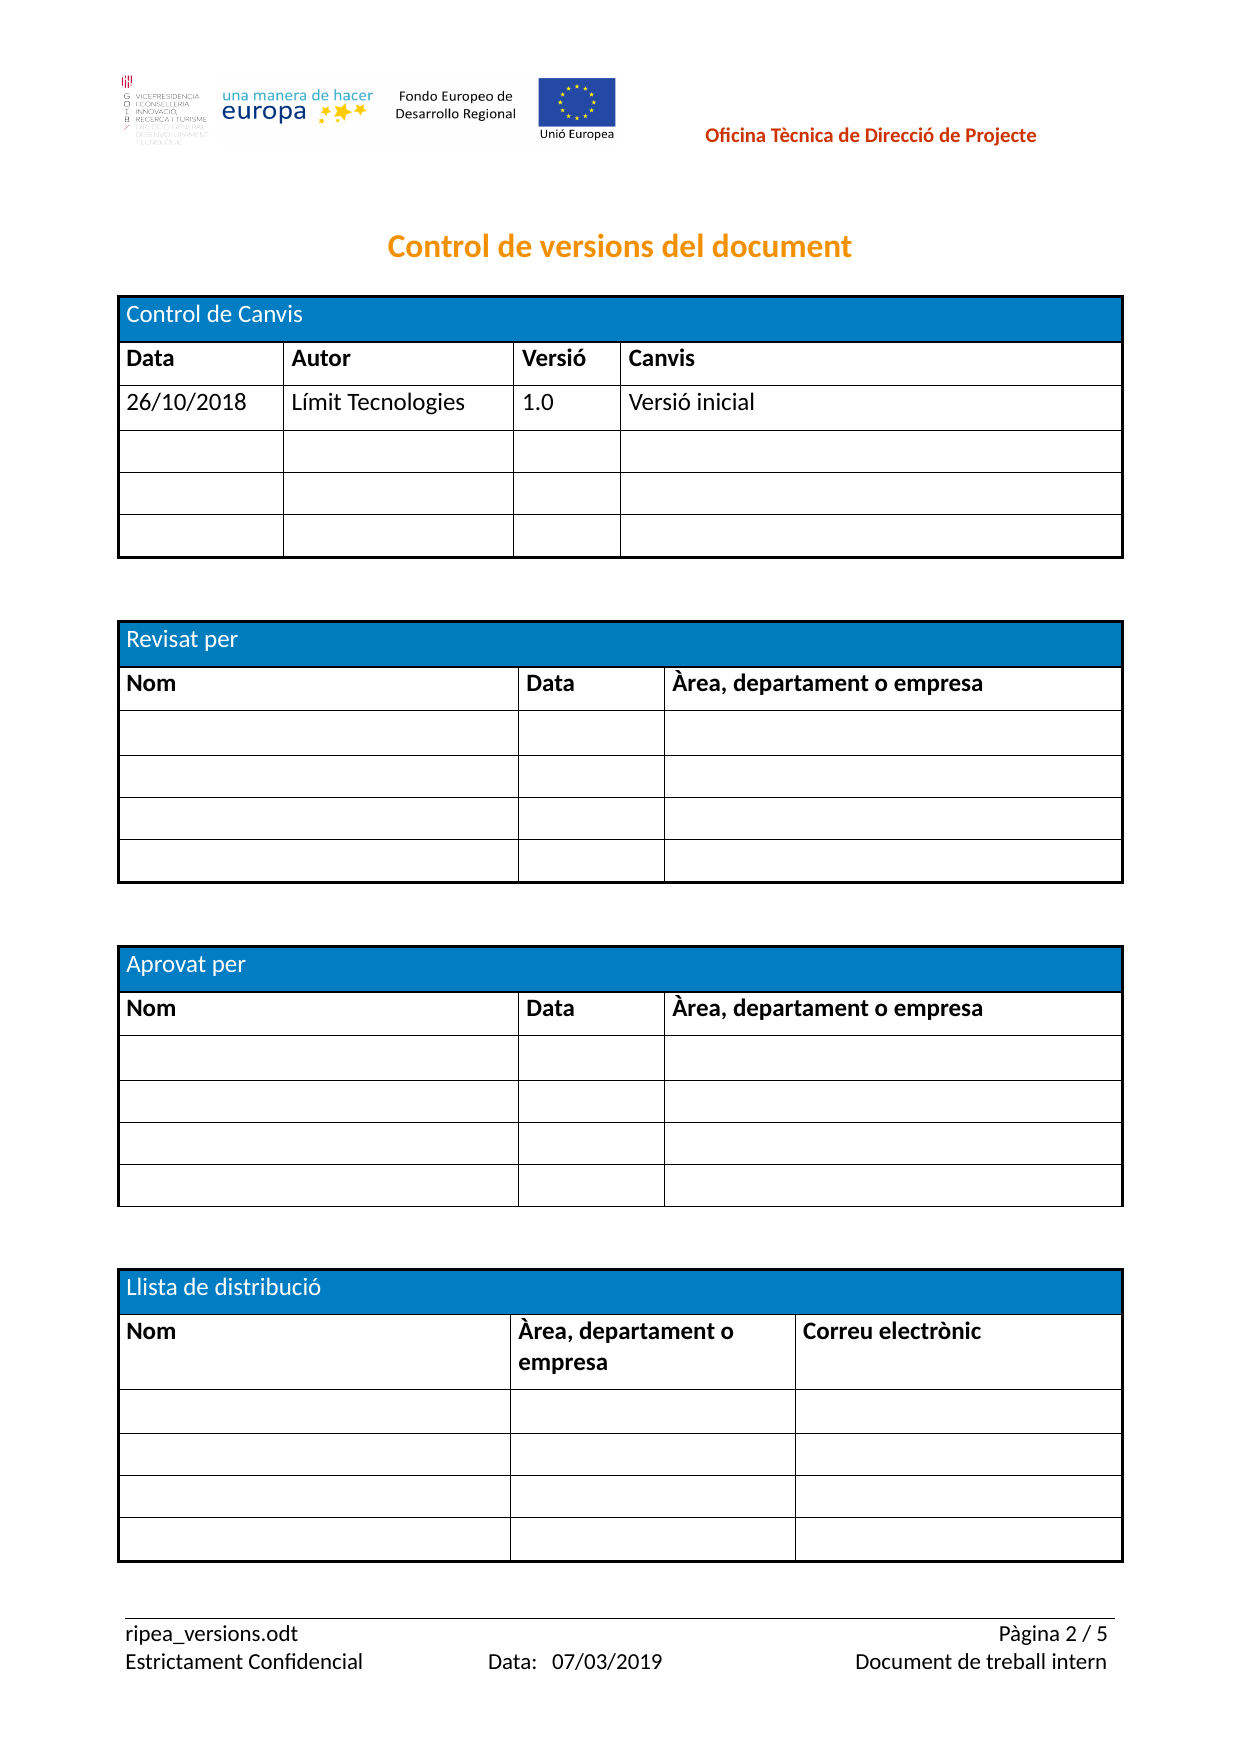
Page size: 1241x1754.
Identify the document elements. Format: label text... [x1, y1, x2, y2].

table_cell Nom [120, 668, 518, 710]
table_cell [514, 431, 620, 472]
table_cell Versió [514, 343, 620, 385]
table_cell Àrea, departament o empresa [665, 993, 1121, 1035]
table_cell [284, 515, 513, 556]
table_cell [519, 1036, 664, 1079]
table_cell [796, 1518, 1121, 1559]
table_cell [665, 798, 1121, 839]
table_cell Límit Tecnologies [284, 386, 513, 429]
table_cell Versió inicial [621, 386, 1121, 429]
table_cell [120, 1165, 518, 1206]
table_cell 1.0 [514, 386, 620, 429]
table_cell Nom [120, 993, 518, 1035]
table_cell [120, 711, 518, 754]
table_cell [120, 1123, 518, 1164]
table_cell [665, 1165, 1121, 1206]
table_cell [519, 1123, 664, 1164]
table_cell [621, 431, 1121, 472]
table_cell [665, 1036, 1121, 1079]
table_cell Àrea, departament o empresa [511, 1315, 795, 1389]
table_cell [519, 798, 664, 839]
table_cell [120, 798, 518, 839]
subtitle Control de versions del document [118, 225, 1122, 266]
table_cell [120, 756, 518, 797]
table_cell [519, 1165, 664, 1206]
table_cell 26/10/2018 [120, 386, 283, 429]
table_cell [796, 1434, 1121, 1475]
table_cell [120, 515, 283, 556]
table_cell Data [519, 993, 664, 1035]
table_cell Autor [284, 343, 513, 385]
table_cell [120, 1476, 510, 1517]
table_cell Nom [120, 1315, 510, 1389]
table_header Aprovat per [120, 948, 1121, 991]
table_cell [284, 473, 513, 514]
table_cell [120, 1081, 518, 1122]
table_cell Data [120, 343, 283, 385]
table_header Llista de distribució [120, 1271, 1121, 1314]
table_cell [120, 1434, 510, 1475]
table_cell [514, 473, 620, 514]
table_cell [665, 756, 1121, 797]
table_cell [665, 840, 1121, 881]
table_cell [665, 1123, 1121, 1164]
table_cell [120, 431, 283, 472]
table_cell [284, 431, 513, 472]
table_cell [621, 473, 1121, 514]
table_cell [796, 1476, 1121, 1517]
table_cell Correu electrònic [796, 1315, 1121, 1389]
table_cell [519, 711, 664, 754]
table_cell [511, 1476, 795, 1517]
table_cell [120, 1518, 510, 1559]
table_cell [514, 515, 620, 556]
table_cell [511, 1518, 795, 1559]
table_cell [120, 1036, 518, 1079]
table_cell [511, 1434, 795, 1475]
table_cell Àrea, departament o empresa [665, 668, 1121, 710]
table_header Revisat per [120, 623, 1121, 666]
table_cell [519, 840, 664, 881]
table_cell [519, 756, 664, 797]
table_header Control de Canvis [120, 298, 1121, 341]
table_cell [120, 1390, 510, 1433]
table_cell Data [519, 668, 664, 710]
table_cell Canvis [621, 343, 1121, 385]
table_cell [665, 711, 1121, 754]
table_cell [511, 1390, 795, 1433]
table_cell [665, 1081, 1121, 1122]
table_cell [621, 515, 1121, 556]
table_cell [796, 1390, 1121, 1433]
table_cell [120, 840, 518, 881]
table_cell [519, 1081, 664, 1122]
table_cell [120, 473, 283, 514]
picture [118, 73, 213, 147]
picture [219, 73, 621, 147]
